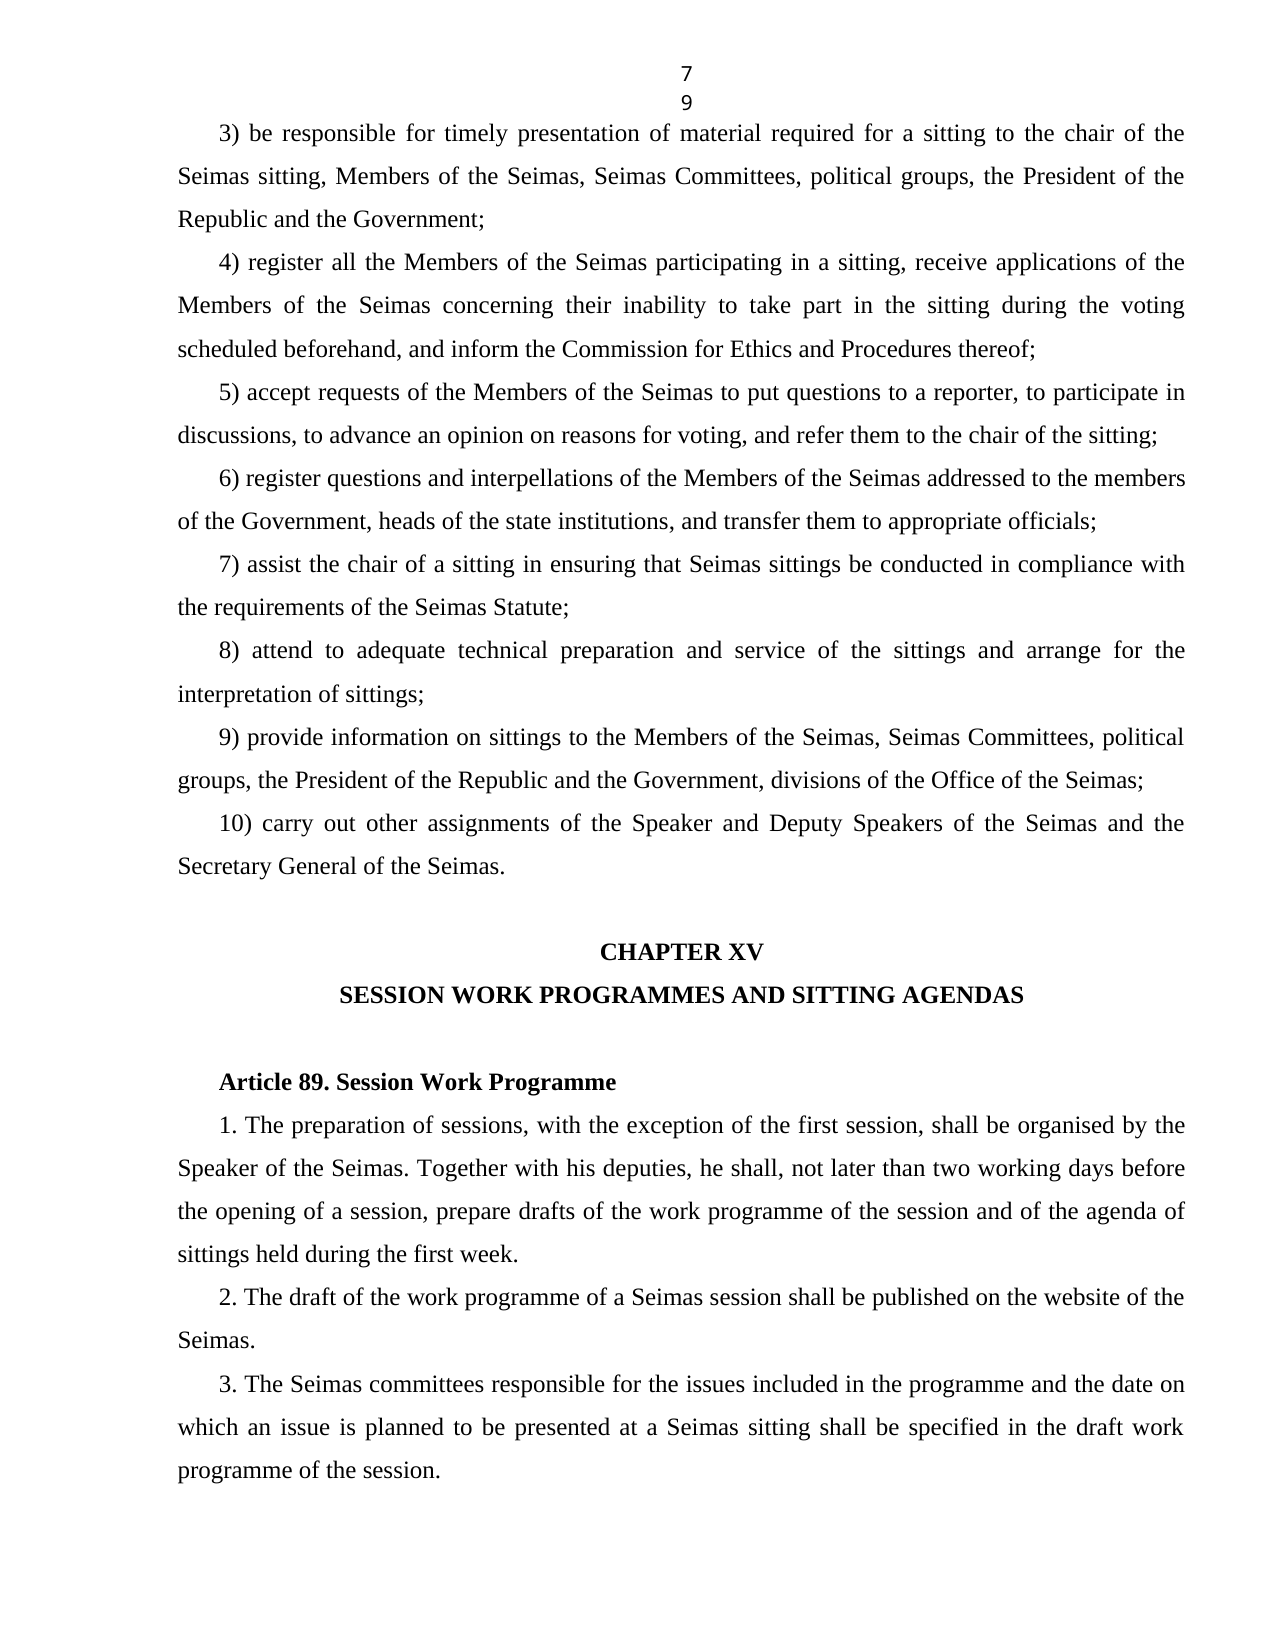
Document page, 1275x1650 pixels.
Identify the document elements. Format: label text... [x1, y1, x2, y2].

text 3) be responsible for timely presentation of material required for a sitting to the chair of the Seimas sitting, Members of the Seimas, Seimas Committees, political groups, the President of the Republic and the Government; [177, 118, 1186, 233]
text SESSION WORK PROGRAMMES AND SITTING AGENDAS [177, 981, 1186, 1009]
text 6) register questions and interpellations of the Members of the Seimas addressed to the members of the Government, heads of the state institutions, and transfer them to appropriate officials; [177, 463, 1186, 535]
text Article 89. Session Work Programme [177, 1067, 1186, 1096]
text 4) register all the Members of the Seimas participating in a sitting, receive applications of the Members of the Seimas concerning their inability to take part in the sitting during the voting scheduled beforehand, and inform the Commission for Ethics and Procedures thereof; [177, 247, 1186, 362]
text 10) carry out other assignments of the Speaker and Deputy Speakers of the Seimas and the Secretary General of the Seimas. [177, 808, 1186, 880]
text 2. The draft of the work programme of a Seimas session shall be published on the website of the Seimas. [177, 1282, 1186, 1354]
text 3. The Seimas committees responsible for the issues included in the programme and the date on which an issue is planned to be presented at a Seimas sitting shall be specified in the draft work programme of the session. [177, 1369, 1186, 1484]
text 1. The preparation of sessions, with the exception of the first session, shall be organised by the Speaker of the Seimas. Together with his deputies, he shall, not later than two working days before the opening of a session, prepare drafts of the work programme of the session and of the agenda of sittings held during the first week. [177, 1110, 1186, 1268]
text 8) attend to adequate technical preparation and service of the sittings and arrange for the interpretation of sittings; [177, 636, 1186, 707]
text 7) assist the chair of a sitting in ensuring that Seimas sittings be conducted in compliance with the requirements of the Seimas Statute; [177, 549, 1186, 621]
text 9) provide information on sittings to the Members of the Seimas, Seimas Committees, political groups, the President of the Republic and the Government, divisions of the Office of the Seimas; [177, 722, 1186, 794]
text 5) accept requests of the Members of the Seimas to put questions to a reporter, to participate in discussions, to advance an opinion on reasons for voting, and refer them to the chair of the sitting; [177, 377, 1186, 449]
text Chapter XV [177, 937, 1186, 966]
